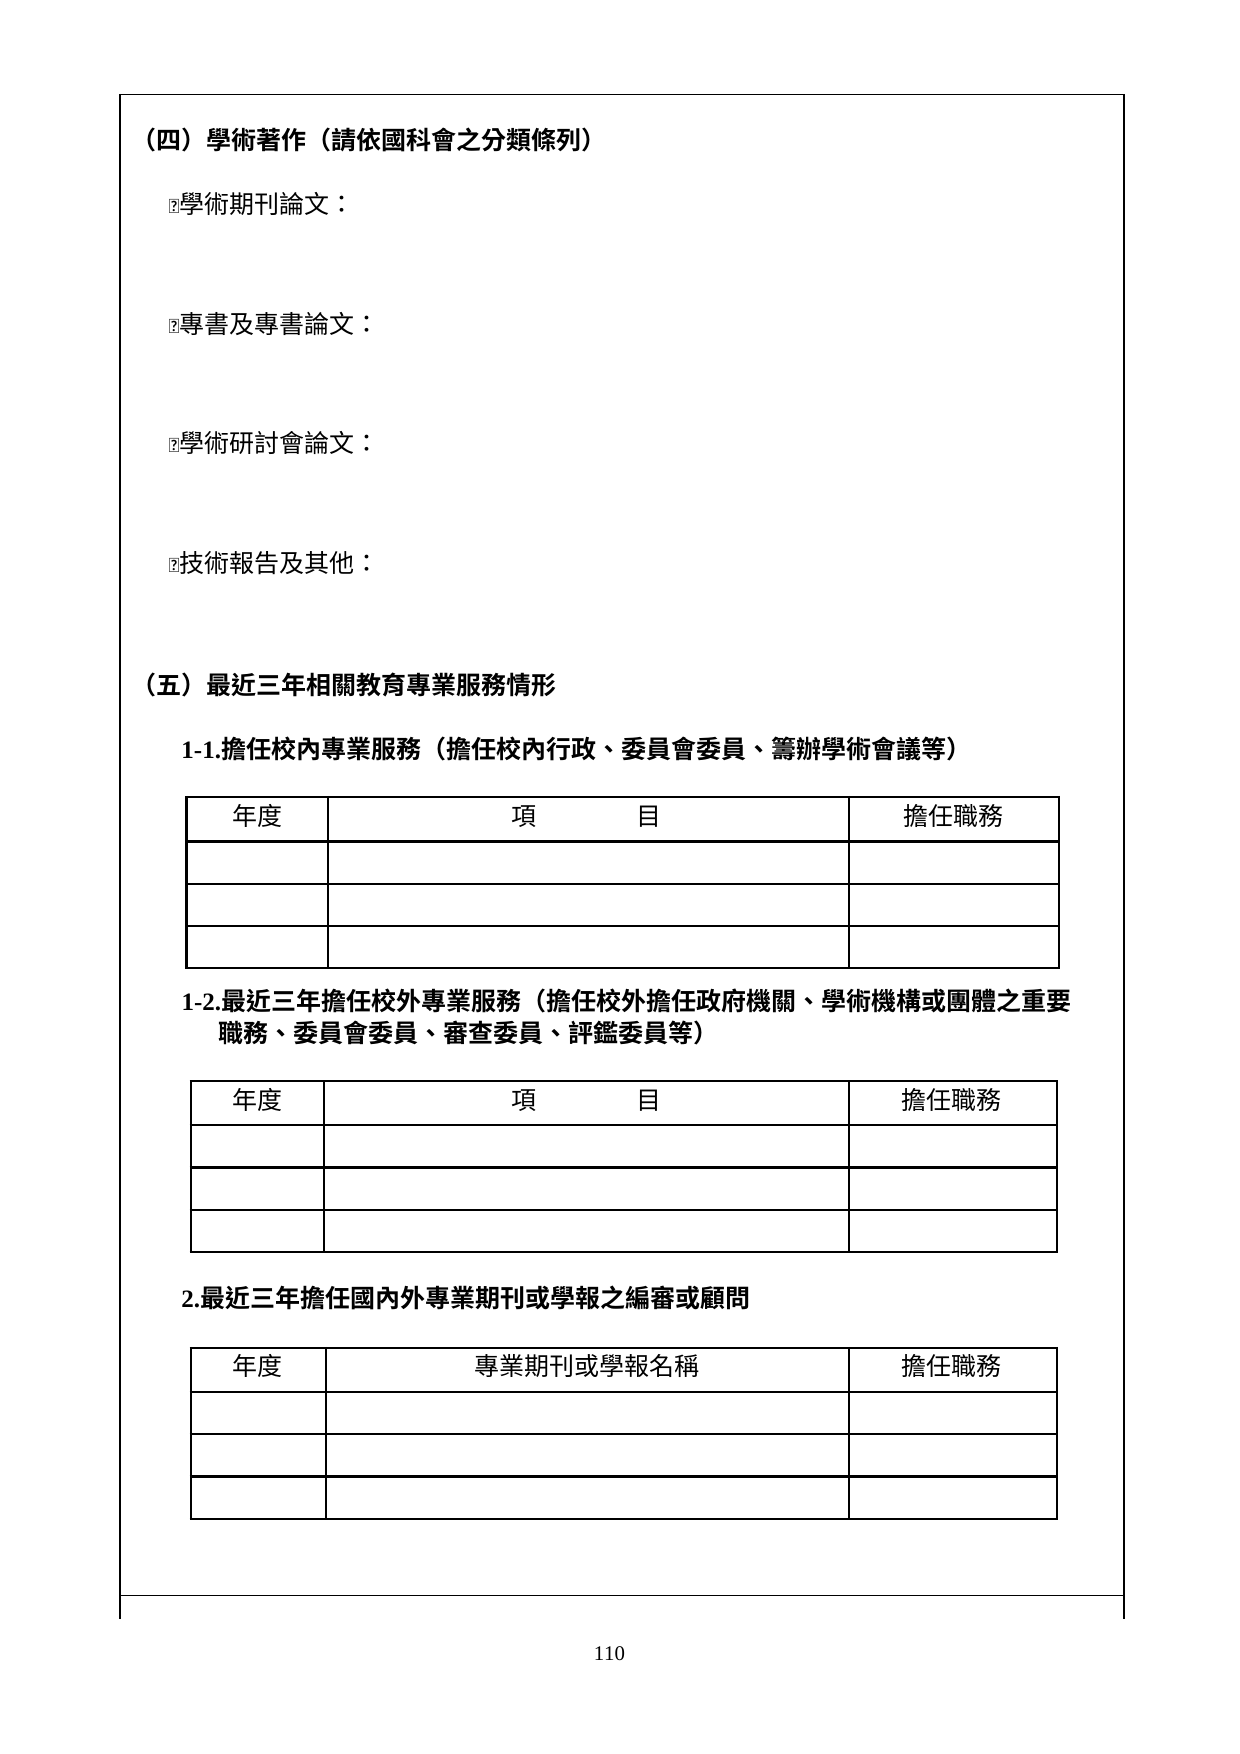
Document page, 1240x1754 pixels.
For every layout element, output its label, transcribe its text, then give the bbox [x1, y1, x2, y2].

table_cell [586, 1169, 848, 1209]
table_cell [327, 1435, 848, 1475]
table_cell [188, 831, 327, 840]
table_header 擔任職務 [850, 798, 1058, 831]
table_cell [586, 831, 848, 840]
table_cell [192, 1169, 323, 1209]
table_header 年度 [192, 1349, 325, 1382]
table_header 項 [325, 1082, 586, 1115]
table_cell [850, 927, 1058, 967]
table_cell [586, 927, 848, 967]
table_cell [327, 1382, 848, 1391]
table_cell [325, 1169, 586, 1209]
table_cell [850, 843, 1058, 882]
table_cell [850, 1115, 1056, 1124]
table_cell [188, 843, 327, 882]
table_header 擔任職務 [850, 1349, 1056, 1382]
table_header 目 [586, 798, 848, 831]
text 1-1.擔任校內專業服務（擔任校內行政、委員會委員、籌辦學術會議等） [181, 734, 1095, 765]
table_cell [850, 1478, 1056, 1518]
table_cell [586, 1115, 848, 1124]
table_cell [192, 1115, 323, 1124]
text 2.最近三年擔任國內外專業期刊或學報之編審或顧問 [181, 1283, 1095, 1313]
list 學術期刊論文： [168, 189, 1095, 219]
list 學術研討會論文： [168, 428, 1095, 459]
table_cell [192, 1382, 325, 1391]
table_cell [325, 1126, 586, 1166]
table_cell [192, 1126, 323, 1166]
table_cell [192, 1393, 325, 1433]
table_cell [850, 831, 1058, 840]
table_cell [327, 1478, 848, 1518]
text 1-2.最近三年擔任校外專業服務（擔任校外擔任政府機關、學術機構或團體之重要職務、委員會委員、審查委員、評鑑委員等） [181, 986, 1095, 1048]
table_cell [850, 1169, 1056, 1209]
text （五）最近三年相關教育專業服務情形 [131, 670, 1095, 700]
table_cell [850, 1126, 1056, 1166]
table_cell [850, 885, 1058, 925]
table_header 年度 [192, 1082, 323, 1115]
table_cell [329, 885, 586, 925]
table_cell [192, 1211, 323, 1251]
table_cell [192, 1435, 325, 1475]
table_header 目 [586, 1082, 848, 1115]
table_cell [325, 1115, 586, 1124]
table_cell [329, 843, 586, 882]
table_cell [586, 1126, 848, 1166]
text 110 [131, 1641, 1087, 1665]
table_cell [188, 885, 327, 925]
text （四）學術著作（請依國科會之分類條列） [131, 126, 1095, 156]
table_cell [850, 1211, 1056, 1251]
list 專書及專書論文： [168, 309, 1095, 339]
table_cell [327, 1393, 848, 1433]
table_header 項 [329, 798, 586, 831]
table_cell [188, 927, 327, 967]
table_cell [586, 885, 848, 925]
table_cell [586, 843, 848, 882]
table_header 擔任職務 [850, 1082, 1056, 1115]
list 技術報告及其他： [168, 548, 1095, 578]
table_header 專業期刊或學報名稱 [327, 1349, 848, 1382]
table_cell [329, 927, 586, 967]
table_cell [850, 1435, 1056, 1475]
table_cell [192, 1478, 325, 1518]
table_cell [329, 831, 586, 840]
table_cell [850, 1382, 1056, 1391]
table_header 年度 [188, 798, 327, 831]
table_cell [850, 1393, 1056, 1433]
table_cell [325, 1211, 586, 1251]
table_cell [586, 1211, 848, 1251]
